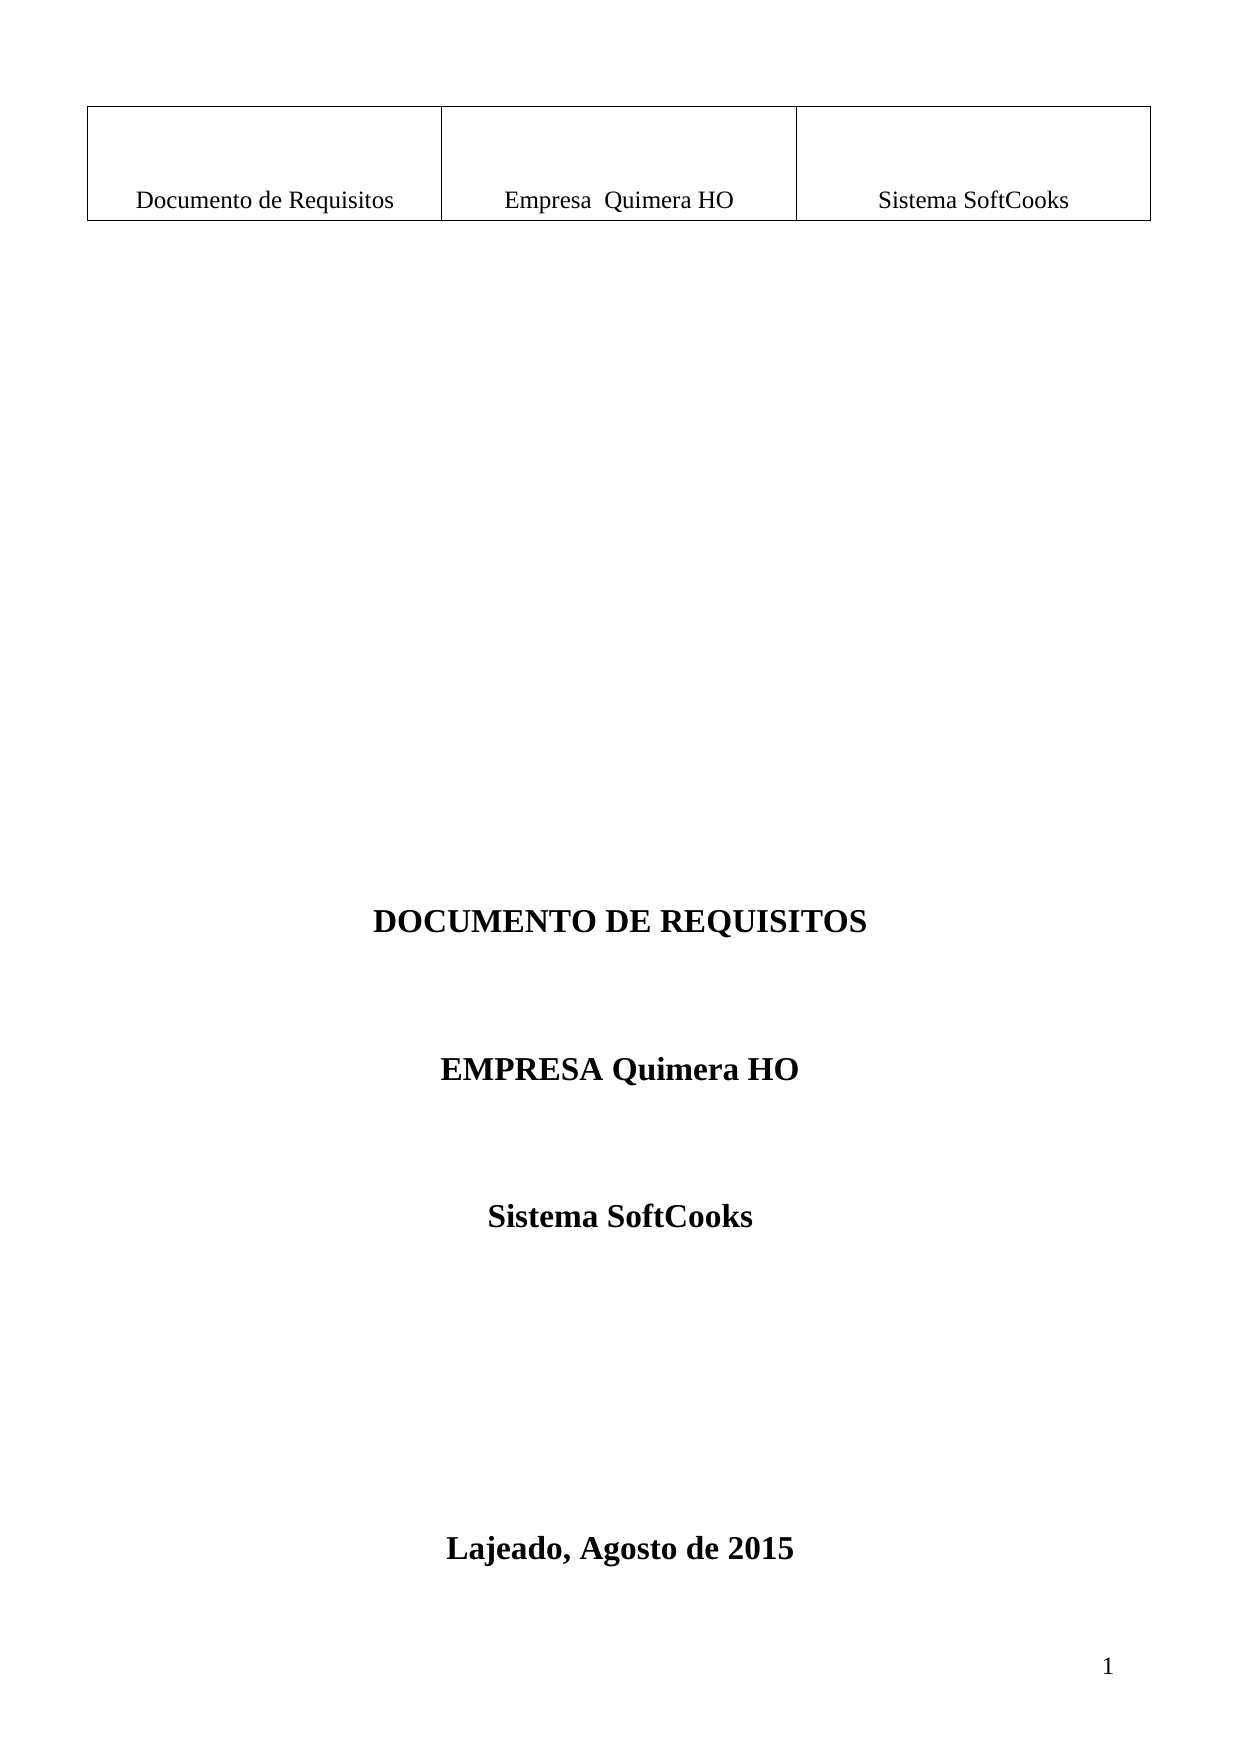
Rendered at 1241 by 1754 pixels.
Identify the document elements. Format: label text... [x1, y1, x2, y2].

text DOCUMENTO DE REQUISITOS [89, 903, 1151, 940]
text EMPRESA Quimera HO [89, 1051, 1151, 1087]
text Lajeado, Agosto de 2015 [89, 1530, 1151, 1567]
text Sistema SoftCooks [89, 1198, 1151, 1235]
